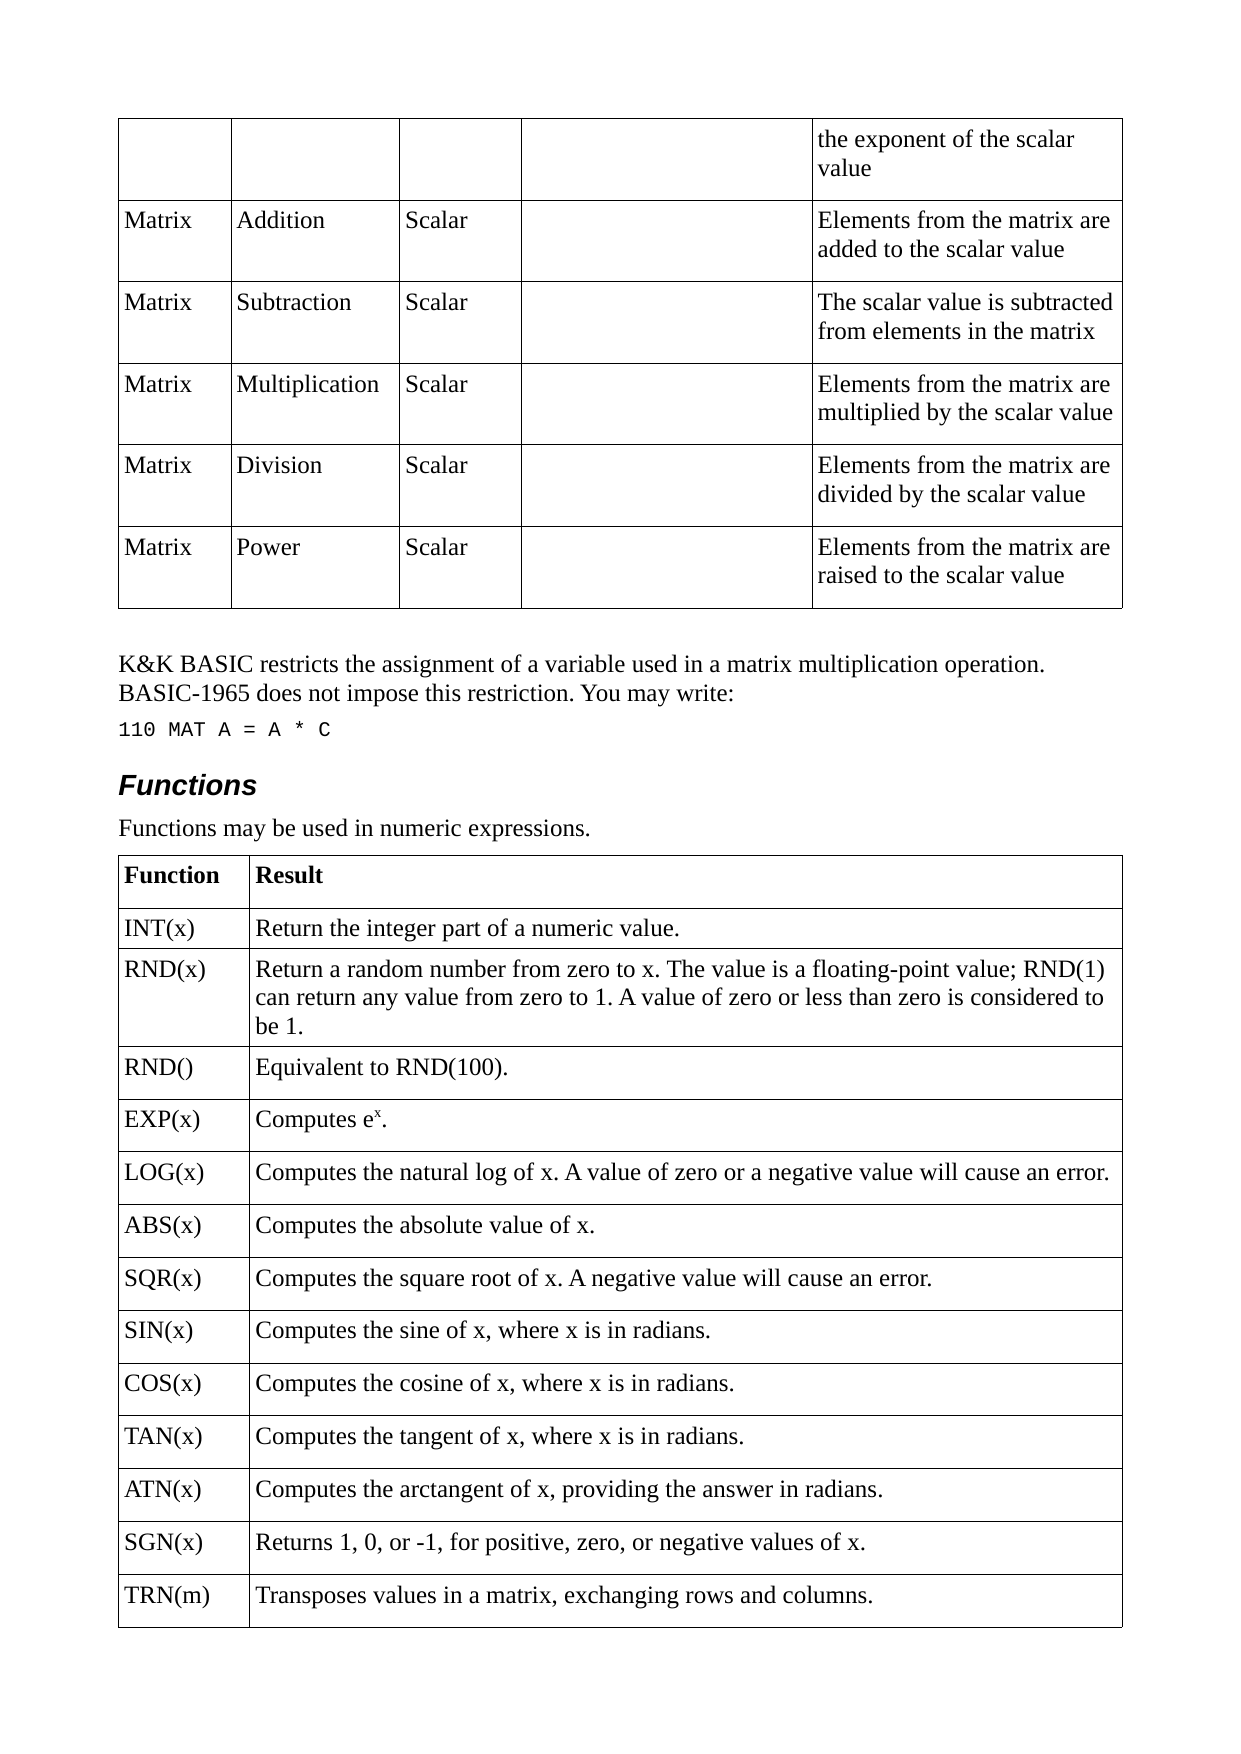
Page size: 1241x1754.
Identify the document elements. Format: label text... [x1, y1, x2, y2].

table_cell SQR(x) [119, 1258, 249, 1310]
subtitle Functions [118, 767, 1122, 801]
table_cell Subtraction [232, 282, 399, 363]
table_cell Scalar [400, 445, 521, 526]
table_cell [119, 119, 231, 200]
table_cell Elements from the matrix are divided by the scalar value [813, 445, 1122, 526]
table_cell Matrix [119, 527, 231, 607]
table_cell Computes the sine of x, where x is in radians. [250, 1311, 1122, 1363]
table_cell TAN(x) [119, 1416, 249, 1468]
table_cell [522, 119, 812, 200]
table_cell SGN(x) [119, 1522, 249, 1574]
table_cell Matrix [119, 282, 231, 363]
table_cell Returns 1, 0, or -1, for positive, zero, or negative values of x. [250, 1522, 1122, 1574]
table_cell INT(x) [119, 909, 249, 948]
table_cell RND() [119, 1047, 249, 1098]
table_cell [400, 119, 521, 200]
table_cell [522, 364, 812, 444]
table_cell Computes the square root of x. A negative value will cause an error. [250, 1258, 1122, 1310]
table_cell [522, 445, 812, 526]
table_cell Scalar [400, 282, 521, 363]
table_cell LOG(x) [119, 1152, 249, 1204]
table_cell Computes the absolute value of x. [250, 1205, 1122, 1257]
table_cell The scalar value is subtracted from elements in the matrix [813, 282, 1122, 363]
table_cell COS(x) [119, 1364, 249, 1415]
table_cell TRN(m) [119, 1575, 249, 1627]
text K&K BASIC restricts the assignment of a variable used in a matrix multiplication operation. BASIC-1965 does not impose this restriction. You may write: [118, 649, 1122, 706]
table_header Function [119, 856, 249, 908]
table_cell Computes the arctangent of x, providing the answer in radians. [250, 1469, 1122, 1521]
table_cell Return the integer part of a numeric value. [250, 909, 1122, 948]
table_cell Power [232, 527, 399, 607]
table_cell Elements from the matrix are multiplied by the scalar value [813, 364, 1122, 444]
table_cell Computes the natural log of x. A value of zero or a negative value will cause an error. [250, 1152, 1122, 1204]
table_cell Scalar [400, 201, 521, 281]
table_cell Matrix [119, 445, 231, 526]
text Functions may be used in numeric expressions. [118, 813, 1122, 842]
table_cell Equivalent to RND(100). [250, 1047, 1122, 1098]
table_cell Scalar [400, 527, 521, 607]
table_cell Computes the cosine of x, where x is in radians. [250, 1364, 1122, 1415]
table_cell RND(x) [119, 949, 249, 1046]
table_cell [522, 282, 812, 363]
table_cell Scalar [400, 364, 521, 444]
table_cell Computes ex. [250, 1100, 1122, 1151]
table_cell Addition [232, 201, 399, 281]
table_cell EXP(x) [119, 1100, 249, 1151]
table_cell the exponent of the scalar value [813, 119, 1122, 200]
table_header Result [250, 856, 1122, 908]
table_cell Multiplication [232, 364, 399, 444]
table_cell Return a random number from zero to x. The value is a floating-point value; RND(1) can return any value from zero to 1. A value of zero or less than zero is considered to be 1. [250, 949, 1122, 1046]
table_cell Elements from the matrix are added to the scalar value [813, 201, 1122, 281]
table_cell Matrix [119, 201, 231, 281]
table_cell Matrix [119, 364, 231, 444]
table_cell ATN(x) [119, 1469, 249, 1521]
table_cell [522, 201, 812, 281]
table_cell ABS(x) [119, 1205, 249, 1257]
table_cell [522, 527, 812, 607]
text 110 MAT A = A * C [118, 719, 1122, 742]
table_cell Division [232, 445, 399, 526]
table_cell Transposes values in a matrix, exchanging rows and columns. [250, 1575, 1122, 1627]
table_cell Elements from the matrix are raised to the scalar value [813, 527, 1122, 607]
table_cell [232, 119, 399, 200]
table_cell Computes the tangent of x, where x is in radians. [250, 1416, 1122, 1468]
table_cell SIN(x) [119, 1311, 249, 1363]
